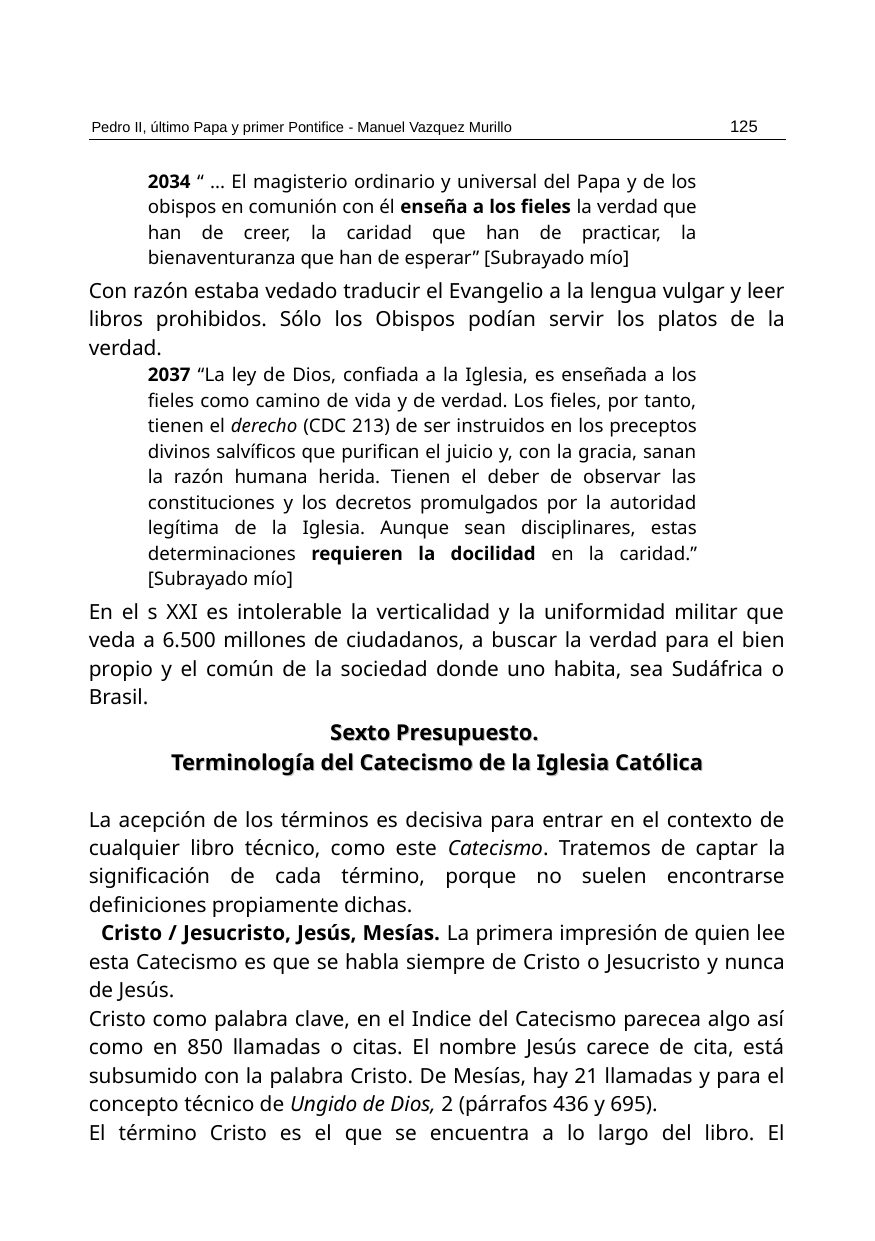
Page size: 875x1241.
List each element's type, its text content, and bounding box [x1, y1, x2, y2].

text 2037 “La ley de Dios, confiada a la Iglesia, es enseñada a los fieles como camino de vida y de verdad. Los fieles, por tanto, tienen el derecho (CDC 213) de ser instruidos en los preceptos divinos salvíficos que purifican el juicio y, con la gracia, sanan la razón humana herida. Tienen el deber de observar las constituciones y los decretos promulgados por la autoridad legítima de la Iglesia. Aunque sean disciplinares, estas determinaciones requieren la docilidad en la caridad.” [Subrayado mío] [148, 361, 697, 591]
subtitle Terminología del Catecismo de la Iglesia Católica [88, 747, 786, 776]
text La acepción de los términos es decisiva para entrar en el contexto de cualquier libro técnico, como este Catecismo. Tratemos de captar la significación de cada término, porque no suelen encontrarse definiciones propiamente dichas. [88, 805, 786, 918]
text Cristo / Jesucristo, Jesús, Mesías. La primera impresión de quien lee esta Catecismo es que se habla siempre de Cristo o Jesucristo y nunca de Jesús. [88, 918, 786, 1004]
subtitle Sexto Presupuesto. [88, 717, 786, 747]
text En el s XXI es intolerable la verticalidad y la uniformidad militar que veda a 6.500 millones de ciudadanos, a buscar la verdad para el bien propio y el común de la sociedad donde uno habita, sea Sudáfrica o Brasil. [88, 597, 786, 711]
text El término Cristo es el que se encuentra a lo largo del libro. El [88, 1118, 786, 1146]
text Cristo como palabra clave, en el Indice del Catecismo parecea algo así como en 850 llamadas o citas. El nombre Jesús carece de cita, está subsumido con la palabra Cristo. De Mesías, hay 21 llamadas y para el concepto técnico de Ungido de Dios, 2 (párrafos 436 y 695). [88, 1004, 786, 1118]
text 2034 “ ... El magisterio ordinario y universal del Papa y de los obispos en comunión con él enseña a los fieles la verdad que han de creer, la caridad que han de practicar, la bienaventuranza que han de esperar” [Subrayado mío] [148, 168, 697, 270]
text Con razón estaba vedado traducir el Evangelio a la lengua vulgar y leer libros prohibidos. Sólo los Obispos podían servir los platos de la verdad. [88, 276, 786, 361]
